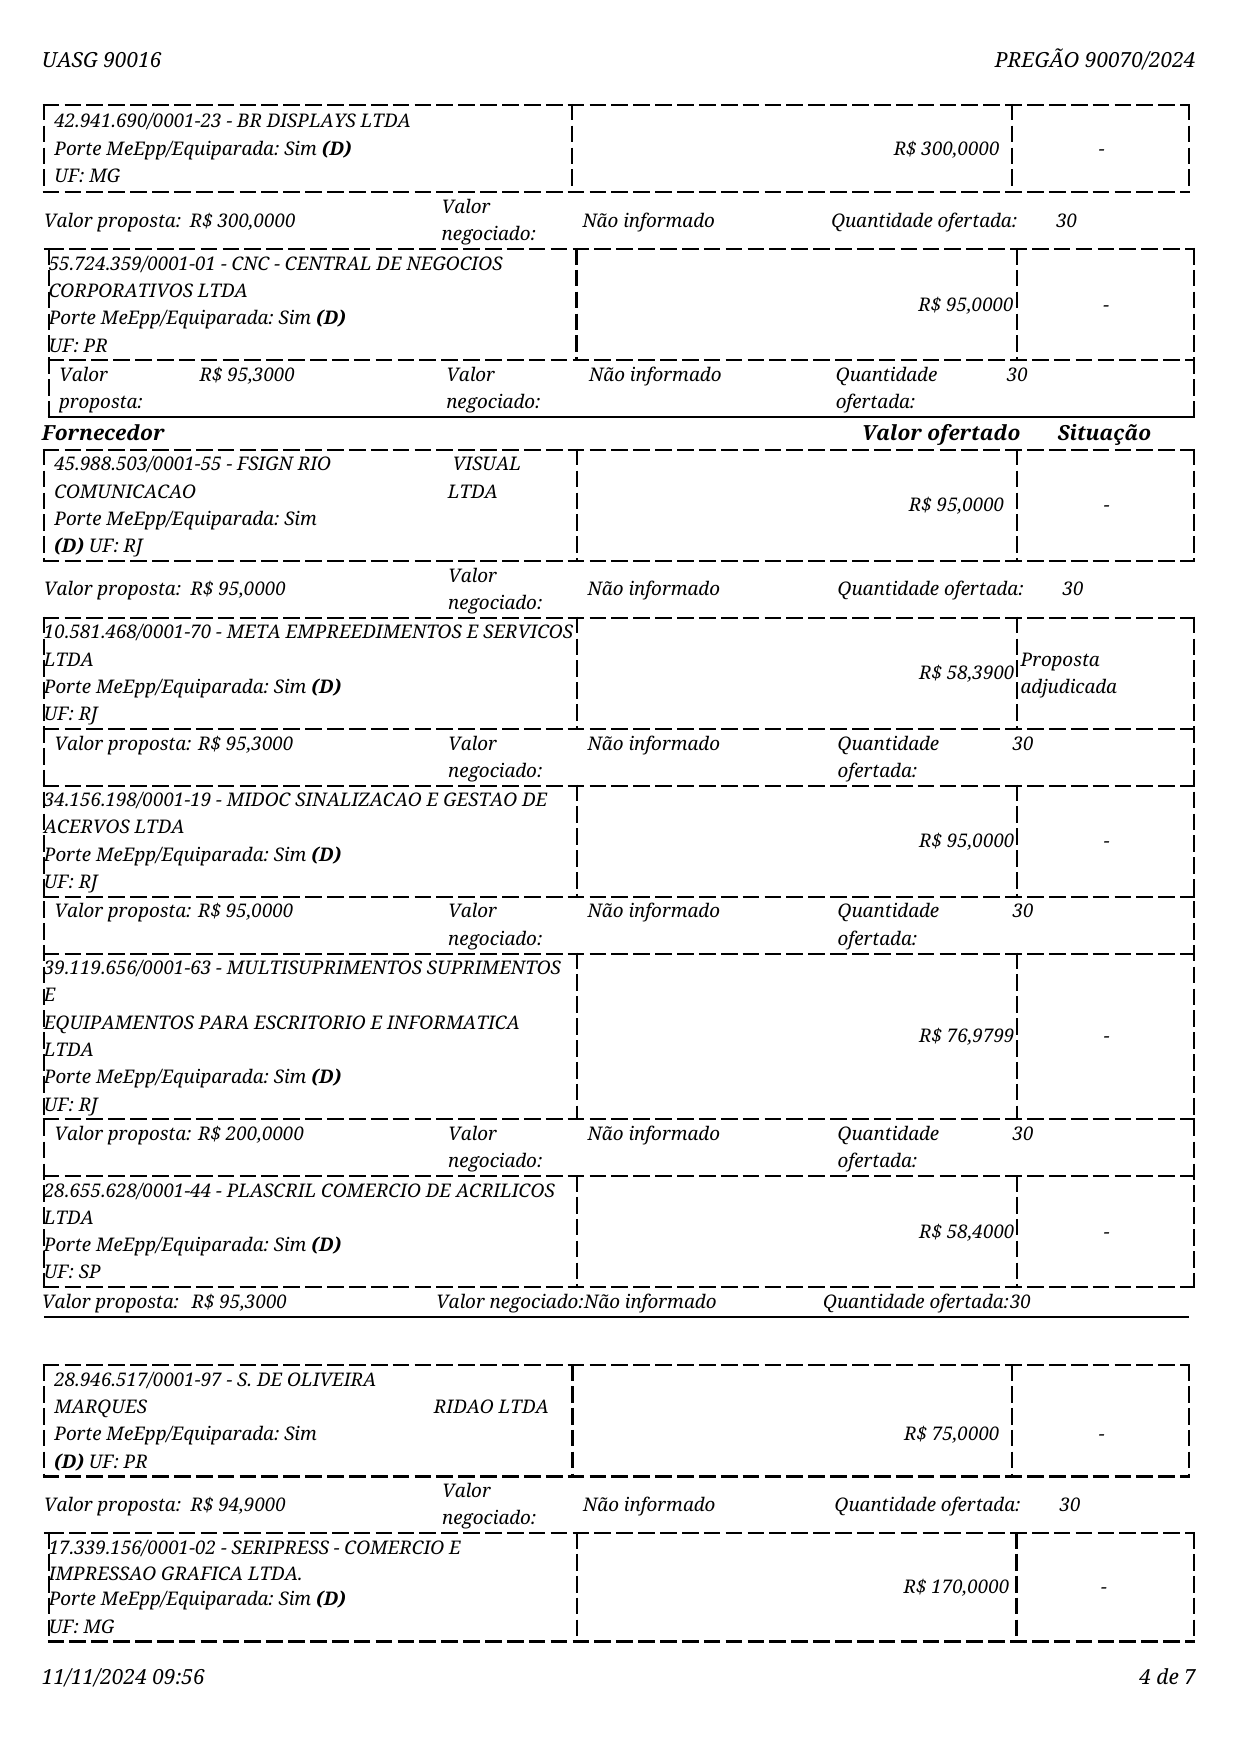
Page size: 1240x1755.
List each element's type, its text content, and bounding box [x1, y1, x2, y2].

table_cell Valor negociado: [448, 896, 587, 952]
table_cell R$ 95,3000 [198, 728, 448, 784]
table_cell 30 [1013, 1118, 1194, 1175]
table_cell 30 [1007, 359, 1194, 416]
table_cell [1189, 1364, 1194, 1421]
table_cell Valor negociado: [448, 1118, 587, 1175]
table_cell 34.156.198/0001-19 - MIDOC SINALIZACAO E GESTAO DE ACERVOS LTDA Porte MeEpp/Equiparada: Sim (D) UF: RJ [44, 785, 577, 896]
table_cell 17.339.156/0001-02 - SERIPRESS - COMERCIO E IMPRESSAO GRAFICA LTDA. Porte MeEpp/Equiparada: Sim (D) UF: MG [49, 1532, 577, 1640]
table_cell 55.724.359/0001-01 - CNC - CENTRAL DE NEGOCIOS CORPORATIVOS LTDA Porte MeEpp/Equiparada: Sim (D) UF: PR [49, 248, 576, 359]
table_cell R$ 75,0000 [834, 1421, 1012, 1475]
text Valor proposta: R$ 95,3000 Valor negociado: Não informado Quantidade ofertada: 30 [42, 1288, 1198, 1314]
table_cell [1189, 191, 1194, 248]
table_cell Não informado [588, 896, 787, 952]
table_cell R$ 300,0000 [831, 104, 1012, 191]
table_cell Quantidade ofertada: [788, 896, 1012, 952]
table_cell 30 [1013, 728, 1194, 784]
table_cell Não informado [589, 359, 836, 416]
table_cell Não informado [572, 191, 831, 248]
table_cell Valor negociado: [441, 191, 572, 248]
table_cell Valor proposta: [44, 728, 198, 784]
table_cell - [1017, 785, 1194, 896]
table_cell Valor proposta: [44, 896, 198, 952]
table_cell R$ 95,3000 [199, 359, 446, 416]
table_header [44, 1318, 442, 1364]
table_cell 10.581.468/0001-70 - META EMPREEDIMENTOS E SERVICOS LTDA Porte MeEpp/Equiparada: Sim (D) UF: RJ [44, 617, 577, 728]
table_cell Valor negociado: [442, 1475, 572, 1532]
table_header [442, 1318, 572, 1364]
table_cell - [1017, 953, 1194, 1118]
table_cell Porte MeEpp/Equiparada: Sim (D) UF: PR [44, 1421, 442, 1475]
table_cell [44, 1534, 48, 1640]
table_cell 30 [1013, 896, 1194, 952]
table_header [834, 1318, 1188, 1364]
table_cell - [1012, 104, 1188, 191]
table_cell Quantidade ofertada: [788, 1118, 1012, 1175]
table_cell [441, 104, 572, 191]
table_cell Valor proposta: [49, 359, 199, 416]
table_cell R$ 170,0000 [577, 1532, 1016, 1640]
table_cell - [1017, 1175, 1194, 1286]
table_cell Proposta adjudicada [1017, 617, 1194, 728]
table_cell - [1016, 1532, 1194, 1640]
table_cell R$ 95,0000 [198, 896, 448, 952]
table_header R$ 95,0000 [838, 449, 1017, 560]
table_cell [1012, 1364, 1188, 1421]
table_cell 28.946.517/0001-97 - S. DE OLIVEIRA MARQUES [44, 1364, 442, 1421]
table_cell [573, 1421, 834, 1475]
table_cell Quantidade ofertada: [836, 359, 1007, 416]
table_cell [442, 1421, 572, 1475]
table_cell - [1012, 1421, 1188, 1475]
table_cell [1189, 1475, 1194, 1532]
table_cell 39.119.656/0001-63 - MULTISUPRIMENTOS SUPRIMENTOS E EQUIPAMENTOS PARA ESCRITORIO E INFORMATICA LTDA Porte MeEpp/Equiparada: Sim (D) UF: RJ [44, 953, 577, 1118]
table_cell [572, 104, 831, 191]
table_cell Não informado [573, 1475, 834, 1532]
table_cell [573, 1364, 834, 1421]
table_cell R$ 76,9799 [577, 953, 1017, 1118]
table_cell Não informado [577, 560, 837, 617]
table_cell Quantidade ofertada: [788, 728, 1012, 784]
table_cell R$ 58,3900 [577, 617, 1017, 728]
table_cell R$ 95,0000 [577, 785, 1017, 896]
table_cell Quantidade ofertada: 30 [838, 560, 1194, 617]
table_cell RIDAO LTDA [442, 1364, 572, 1421]
table_cell Valor proposta: [44, 1118, 198, 1175]
table_cell [44, 250, 48, 359]
table_cell [1189, 104, 1194, 191]
table_cell Não informado [588, 1118, 787, 1175]
table_cell R$ 95,0000 [576, 248, 1017, 359]
table_cell Valor negociado: [448, 560, 577, 617]
table_cell R$ 58,4000 [577, 1175, 1017, 1286]
table_cell Valor negociado: [448, 728, 587, 784]
table_header [573, 1318, 834, 1364]
table_cell 28.655.628/0001-44 - PLASCRIL COMERCIO DE ACRILICOS LTDA Porte MeEpp/Equiparada: Sim (D) UF: SP [44, 1175, 577, 1286]
table_header VISUAL LTDA [448, 449, 577, 560]
table_cell Valor negociado: [446, 359, 589, 416]
table_header [577, 449, 837, 560]
table_header 45.988.503/0001-55 - FSIGN RIO COMUNICACAO Porte MeEpp/Equiparada: Sim (D) UF: RJ [44, 449, 448, 560]
table_header [1189, 1316, 1194, 1364]
table_cell - [1017, 248, 1194, 359]
table_cell Valor proposta: R$ 94,9000 [44, 1475, 442, 1532]
table_cell [834, 1364, 1012, 1421]
table_cell Quantidade ofertada: 30 [834, 1475, 1188, 1532]
table_header - [1017, 449, 1194, 560]
table_cell Quantidade ofertada: 30 [831, 191, 1188, 248]
table_cell [1189, 1421, 1194, 1475]
table_cell Valor proposta: R$ 95,0000 [44, 560, 448, 617]
table_cell R$ 200,0000 [198, 1118, 448, 1175]
table_cell Valor proposta: R$ 300,0000 [44, 191, 441, 248]
text Fornecedor Valor ofertado Situação [42, 418, 1198, 446]
table_cell 42.941.690/0001-23 - BR DISPLAYS LTDA Porte MeEpp/Equiparada: Sim (D) UF: MG [44, 104, 441, 191]
table_cell [44, 359, 48, 416]
table_cell Não informado [588, 728, 787, 784]
